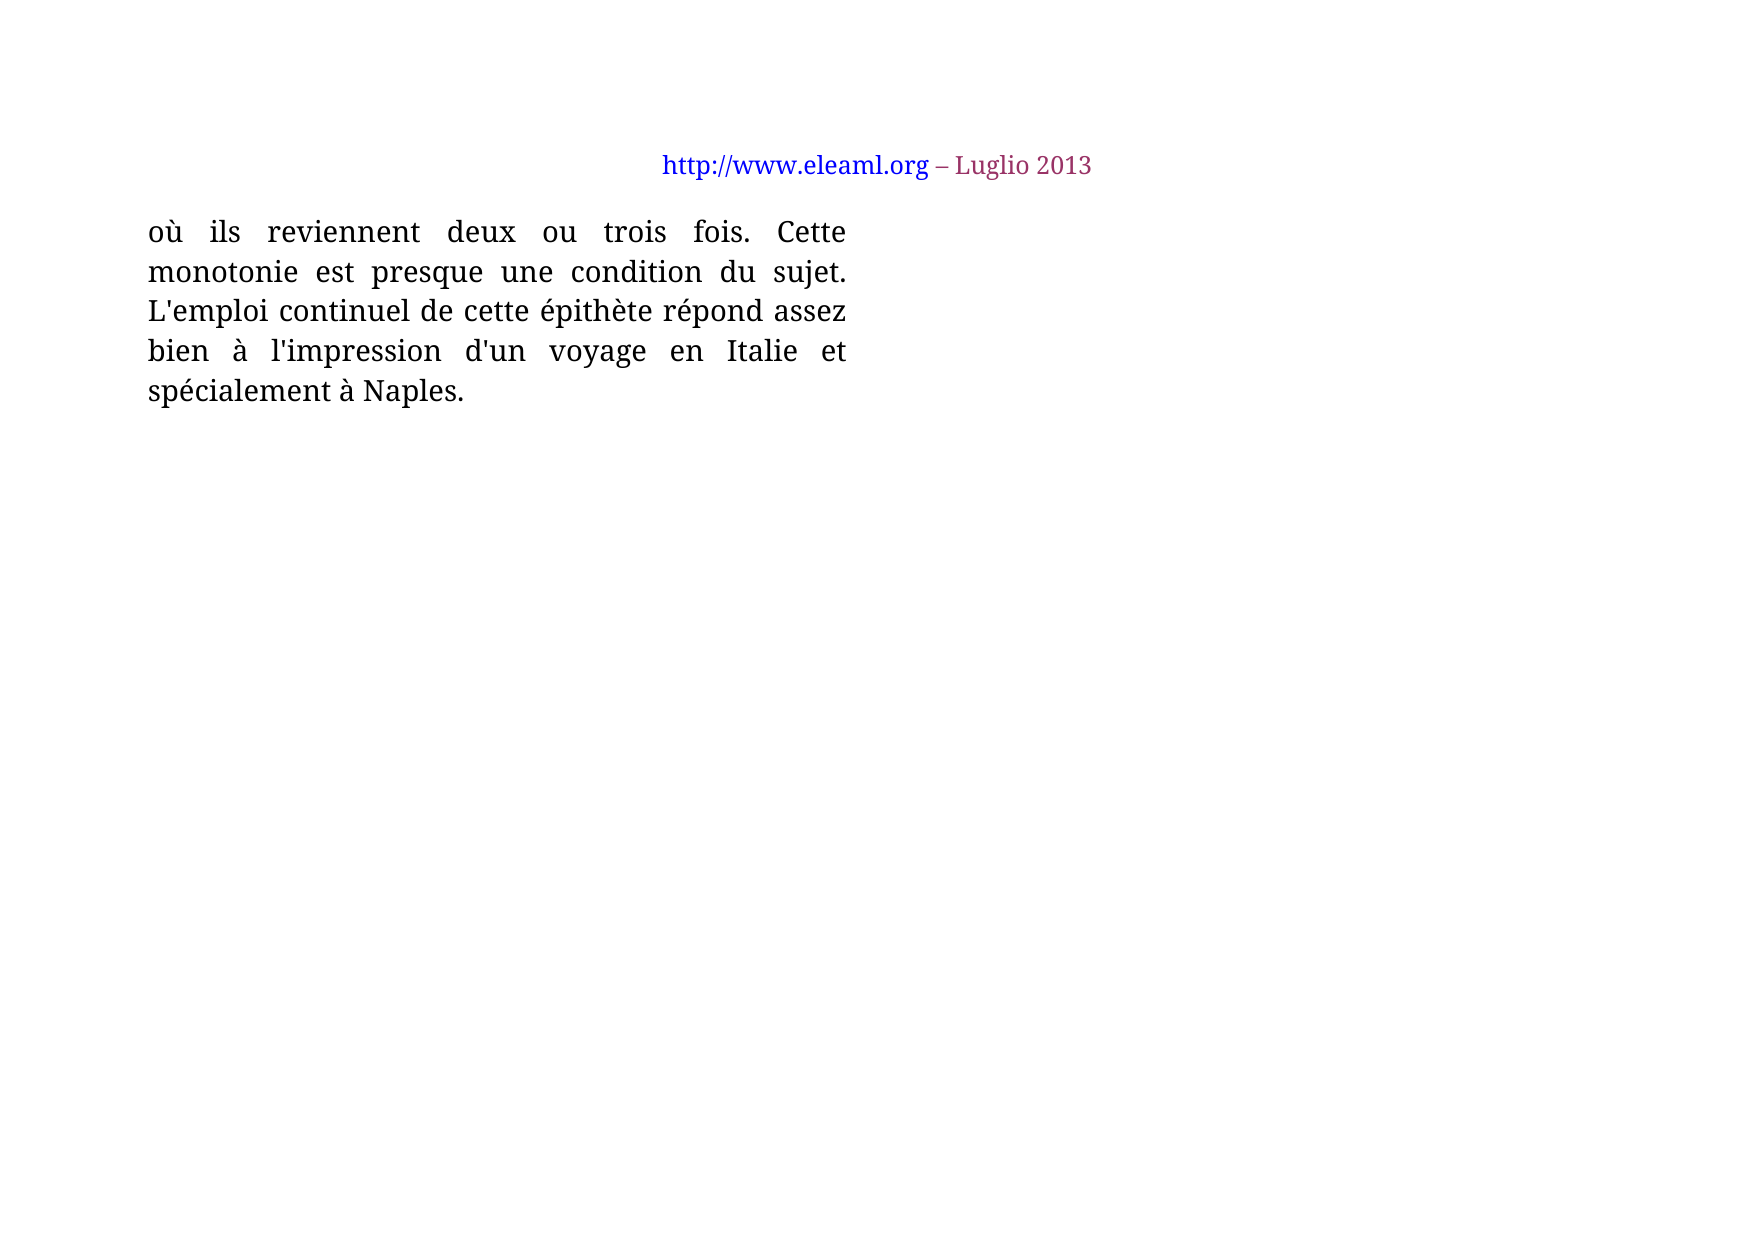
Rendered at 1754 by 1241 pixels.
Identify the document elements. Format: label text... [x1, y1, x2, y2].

text où ils reviennent deux ou trois fois. Cette monotonie est presque une condition du sujet. L'emploi continuel de cette épithète répond assez bien à l'impression d'un voyage en Italie et spécialement à Naples. [148, 211, 847, 409]
